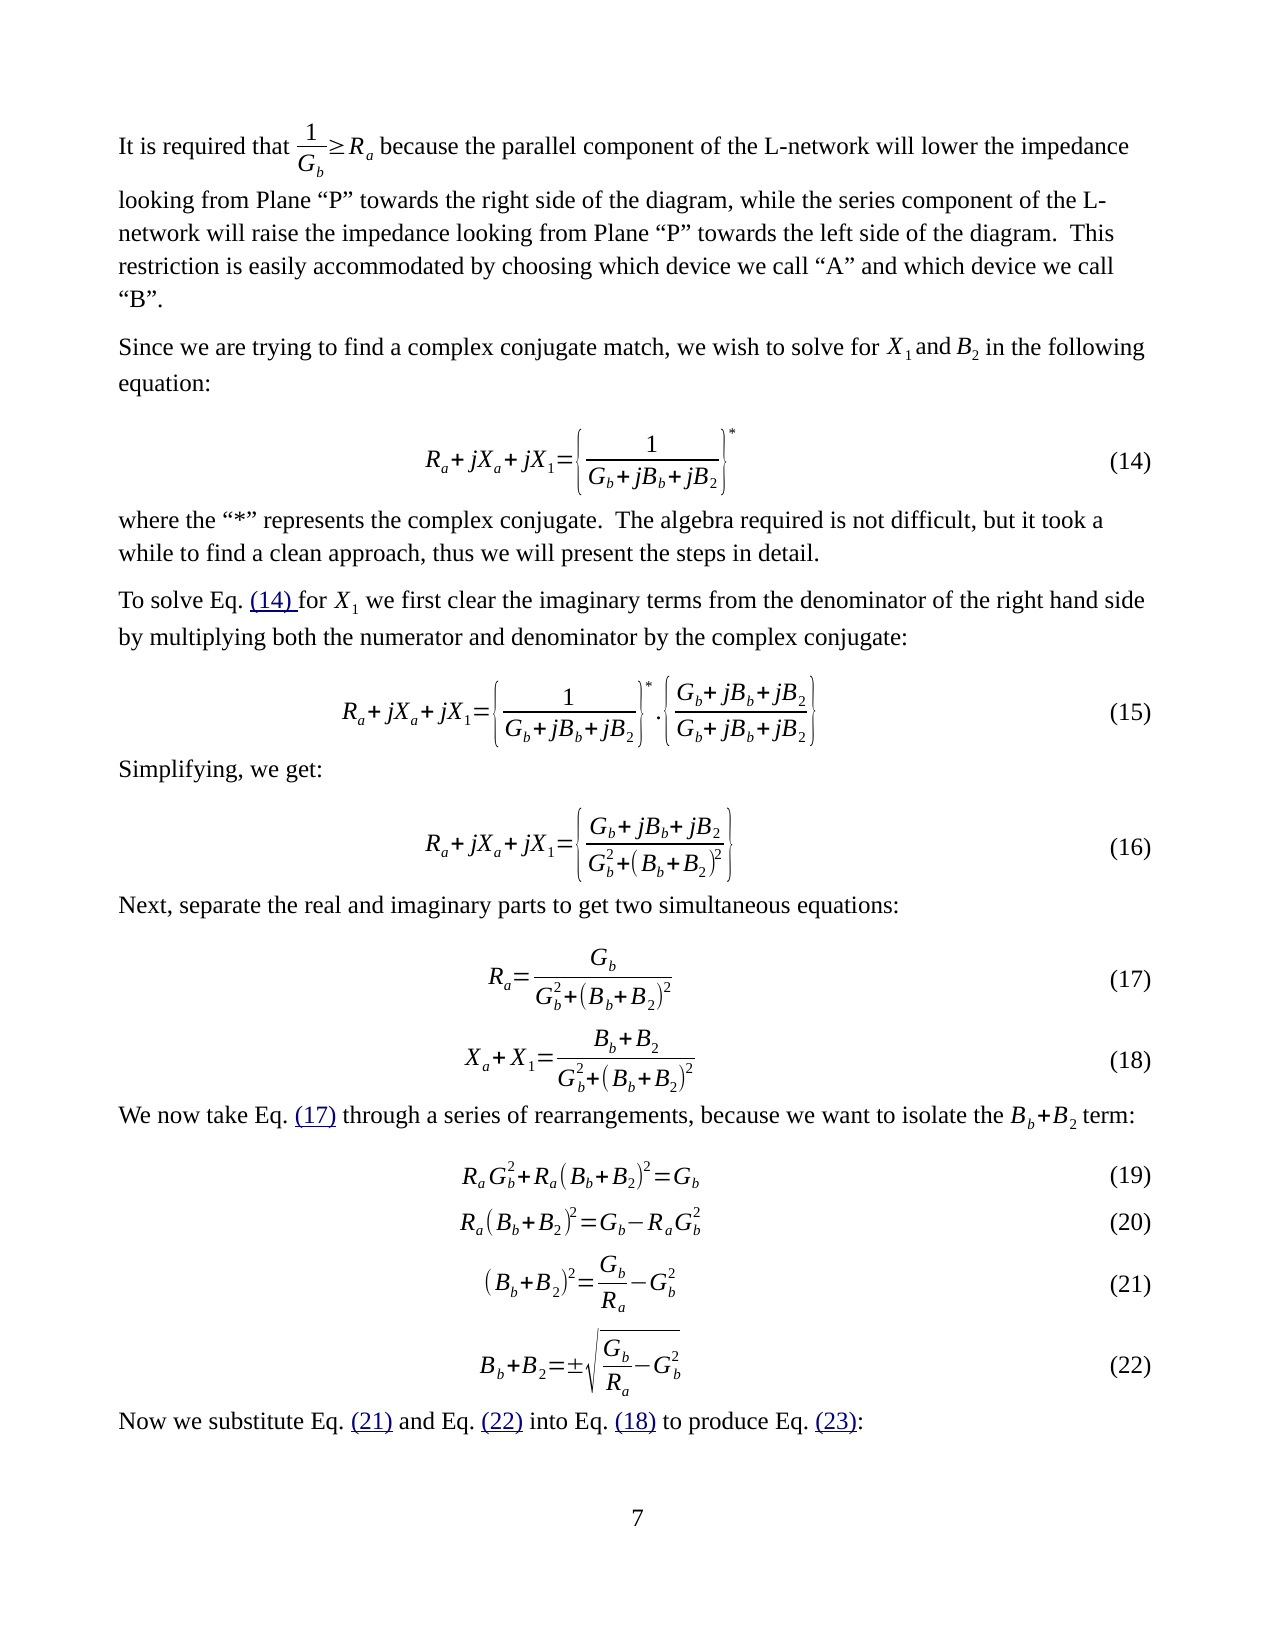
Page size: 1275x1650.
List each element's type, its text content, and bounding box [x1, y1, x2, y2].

table_header [118, 1152, 1041, 1198]
text where the “*” represents the complex conjugate. The algebra required is not difficult, but it took a while to find a clean approach, thus we will present the steps in detail. [118, 505, 1157, 566]
table_header [118, 1323, 1041, 1406]
text To solve Eq. (14) forwe first clear the imaginary terms from the denominator of the right hand side by multiplying both the numerator and denominator by the complex conjugate: [118, 585, 1157, 651]
text Simplifying, we get: [118, 754, 1157, 783]
table_header (21) [1041, 1245, 1157, 1322]
table_header (18) [1041, 1019, 1157, 1101]
table_header (20) [1041, 1198, 1157, 1244]
table_header [118, 802, 1041, 890]
table_header (19) [1041, 1152, 1157, 1198]
table_header [118, 938, 1041, 1019]
table_header (22) [1041, 1323, 1157, 1406]
table_header [118, 670, 1041, 754]
table_header [118, 1019, 1041, 1101]
table_header (15) [1041, 670, 1157, 754]
text Since we are trying to find a complex conjugate match, we wish to solve forin the following equation: [118, 332, 1157, 397]
text We now take Eq. (17) through a series of rearrangements, because we want to isolate theterm: [118, 1101, 1157, 1133]
table_header [118, 1198, 1041, 1244]
table_header (17) [1041, 938, 1157, 1019]
table_header [118, 1245, 1041, 1322]
text Now we substitute Eq. (21) and Eq. (22) into Eq. (18) to produce Eq. (23): [118, 1406, 1157, 1435]
table_header [118, 416, 1041, 505]
table_header (16) [1041, 802, 1157, 890]
text Next, separate the real and imaginary parts to get two simultaneous equations: [118, 890, 1157, 919]
table_header (14) [1041, 416, 1157, 505]
text It is required thatbecause the parallel component of the L-network will lower the impedance looking from Plane “P” towards the right side of the diagram, while the series component of the L-network will raise the impedance looking from Plane “P” towards the left side of the diagram. This restriction is easily accommodated by choosing which device we call “A” and which device we call “B”. [118, 118, 1157, 313]
